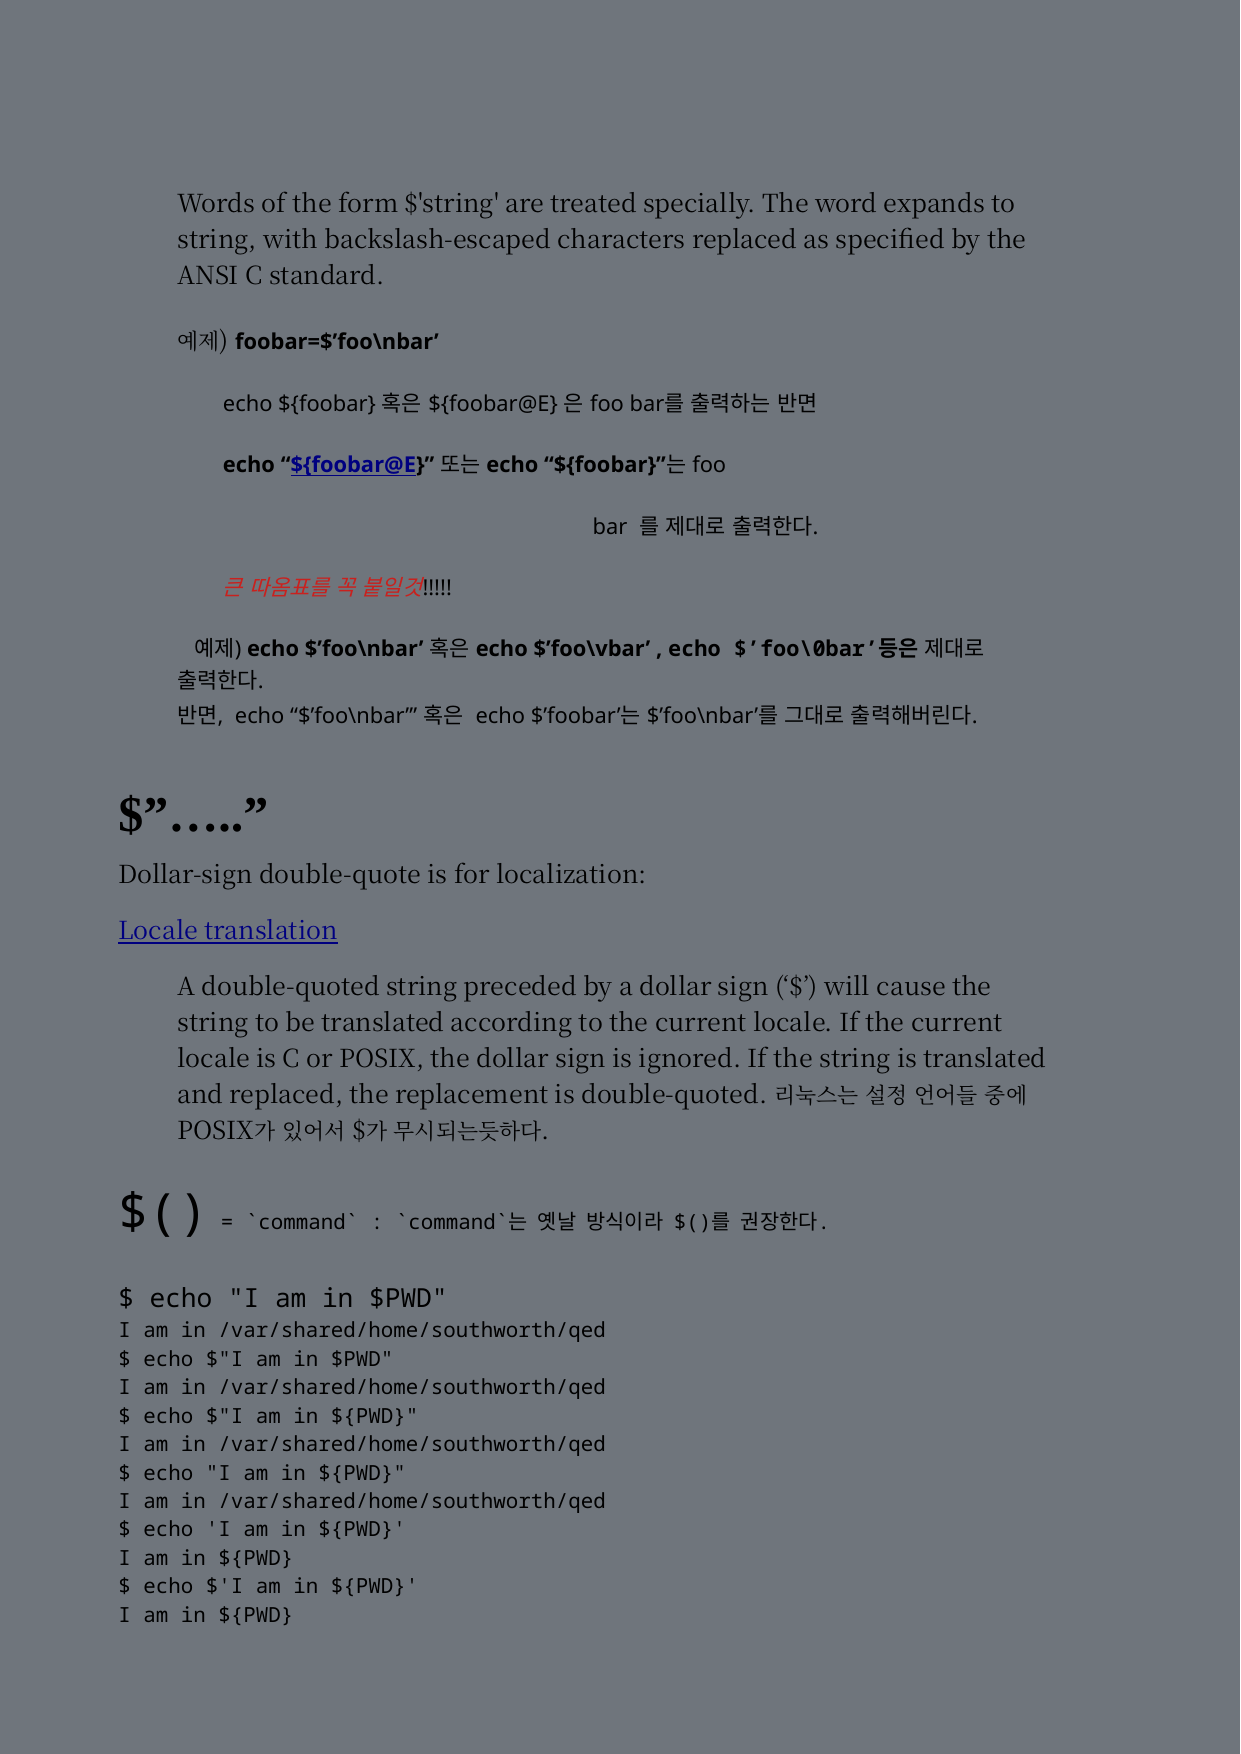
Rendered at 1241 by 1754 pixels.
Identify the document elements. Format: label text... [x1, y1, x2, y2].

text I am in ${PWD} [118, 1543, 1122, 1571]
text A double-quoted string preceded by a dollar sign (‘$’) will cause the string to be translated according to the current locale. If the current locale is C or POSIX, the dollar sign is ignored. If the string is translated and replaced, the replacement is double-quoted. 리눅스는 설정 언어들 중에 POSIX가 있어서 $가 무시되는듯하다. [177, 967, 1063, 1147]
text I am in /var/shared/home/southworth/qed [118, 1372, 1122, 1401]
text $ echo "I am in ${PWD}" [118, 1458, 1122, 1486]
text I am in /var/shared/home/southworth/qed [118, 1429, 1122, 1458]
text 예제) foobar=$’foo\nbar’ [177, 321, 1063, 357]
text echo “${foobar@E}” 또는 echo “${foobar}”는 foo [177, 447, 1063, 479]
text 큰 따옴표를 꼭 붙일것!!!!! [177, 570, 1063, 602]
text I am in /var/shared/home/southworth/qed [118, 1486, 1122, 1514]
text 예제) echo $’foo\nbar’ 혹은 echo $’foo\vbar’ , echo $’foo\0bar’등은 제대로 출력한다. 반면, echo “$’foo\nbar’” 혹은 echo $’foobar’는 $’foo\nbar’를 그대로 출력해버린다. [177, 631, 1063, 731]
text I am in ${PWD} [118, 1600, 1122, 1628]
text $ echo $"I am in ${PWD}" [118, 1401, 1122, 1429]
text Words of the form $'string' are treated specially. The word expands to string, with backslash-escaped characters replaced as specified by the ANSI C standard. [177, 183, 1063, 291]
text $() = `command` : `command`는 옛날 방식이라 $()를 권장한다. [118, 1176, 1122, 1244]
text $ echo "I am in $PWD" [118, 1280, 1122, 1315]
text bar 를 제대로 출력한다. [177, 509, 1063, 541]
text echo ${foobar} 혹은 ${foobar@E} 은 foo bar를 출력하는 반면 [177, 386, 1063, 418]
text $ echo $'I am in ${PWD}' [118, 1571, 1122, 1600]
text Dollar-sign double-quote is for localization: [118, 855, 1122, 891]
subtitle $”…..” [118, 785, 1122, 843]
text I am in /var/shared/home/southworth/qed [118, 1315, 1122, 1344]
text Locale translation [118, 911, 1122, 947]
text $ echo $"I am in $PWD" [118, 1344, 1122, 1372]
text $ echo 'I am in ${PWD}' [118, 1514, 1122, 1543]
